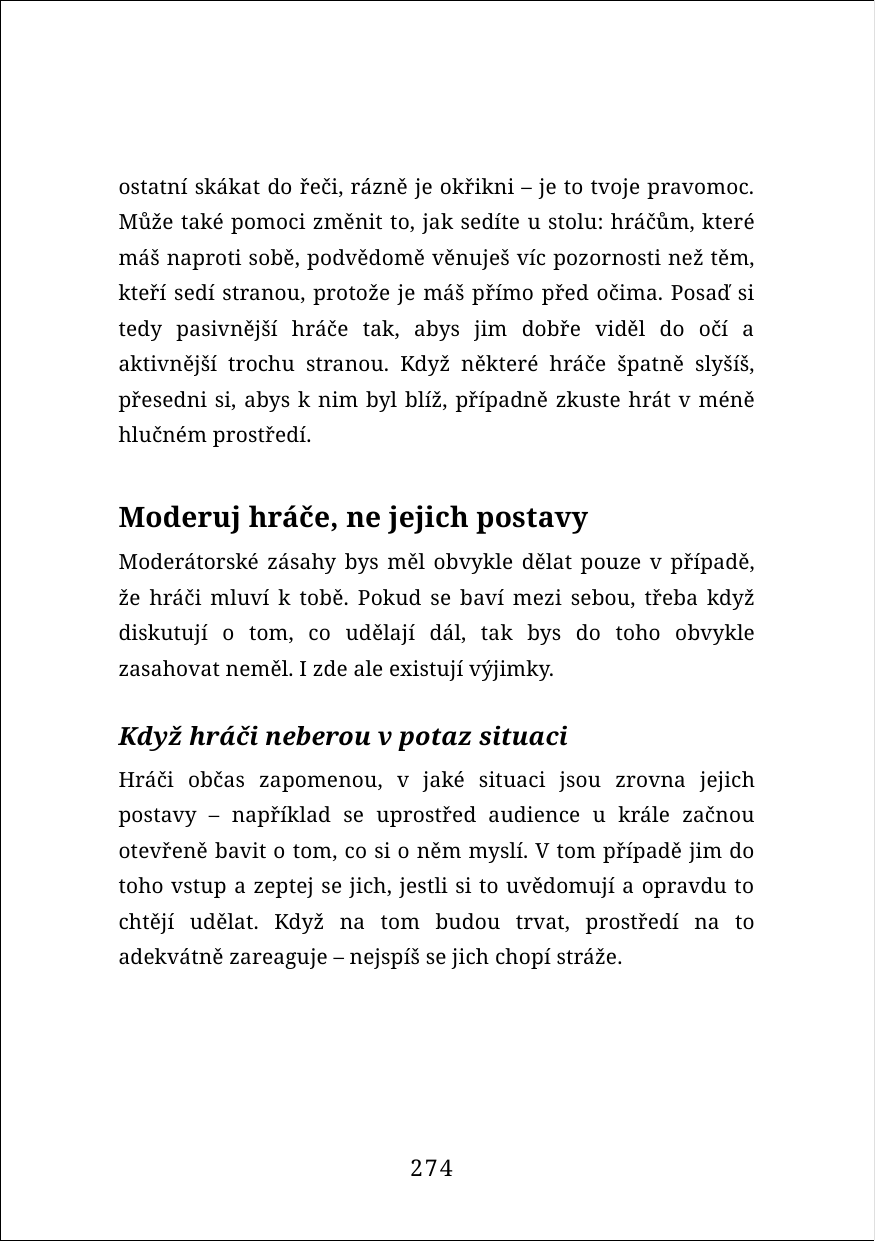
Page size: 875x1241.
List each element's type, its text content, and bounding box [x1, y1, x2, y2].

subtitle Když hráči neberou v potaz situaci [118, 719, 756, 753]
subtitle Moderuj hráče, ne jejich postavy [118, 497, 756, 536]
text ostatní skákat do řeči, rázně je okřikni – je to tvoje pravomoc. Může také pomoci změnit to, jak sedíte u stolu: hráčům, které máš naproti sobě, podvědomě věnuješ víc pozornosti než těm, kteří sedí stranou, protože je máš přímo před očima. Posaď si tedy pasivnější hráče tak, abys jim dobře viděl do očí a aktivnější trochu stranou. Když některé hráče špatně slyšíš, přesedni si, abys k nim byl blíž, případně zkuste hrát v méně hlučném prostředí. [118, 172, 756, 449]
text Hráči občas zapomenou, v jaké situaci jsou zrovna jejich postavy – například se uprostřed audience u krále začnou otevřeně bavit o tom, co si o něm myslí. V tom případě jim do toho vstup a zeptej se jich, jestli si to uvědomují a opravdu to chtějí udělat. Když na tom budou trvat, prostředí na to adekvátně zareaguje – nejspíš se jich chopí stráže. [118, 765, 756, 971]
text Moderátorské zásahy bys měl obvykle dělat pouze v případě, že hráči mluví k tobě. Pokud se baví mezi sebou, třeba když diskutují o tom, co udělají dál, tak bys do toho obvykle zasahovat neměl. I zde ale existují výjimky. [118, 547, 756, 682]
